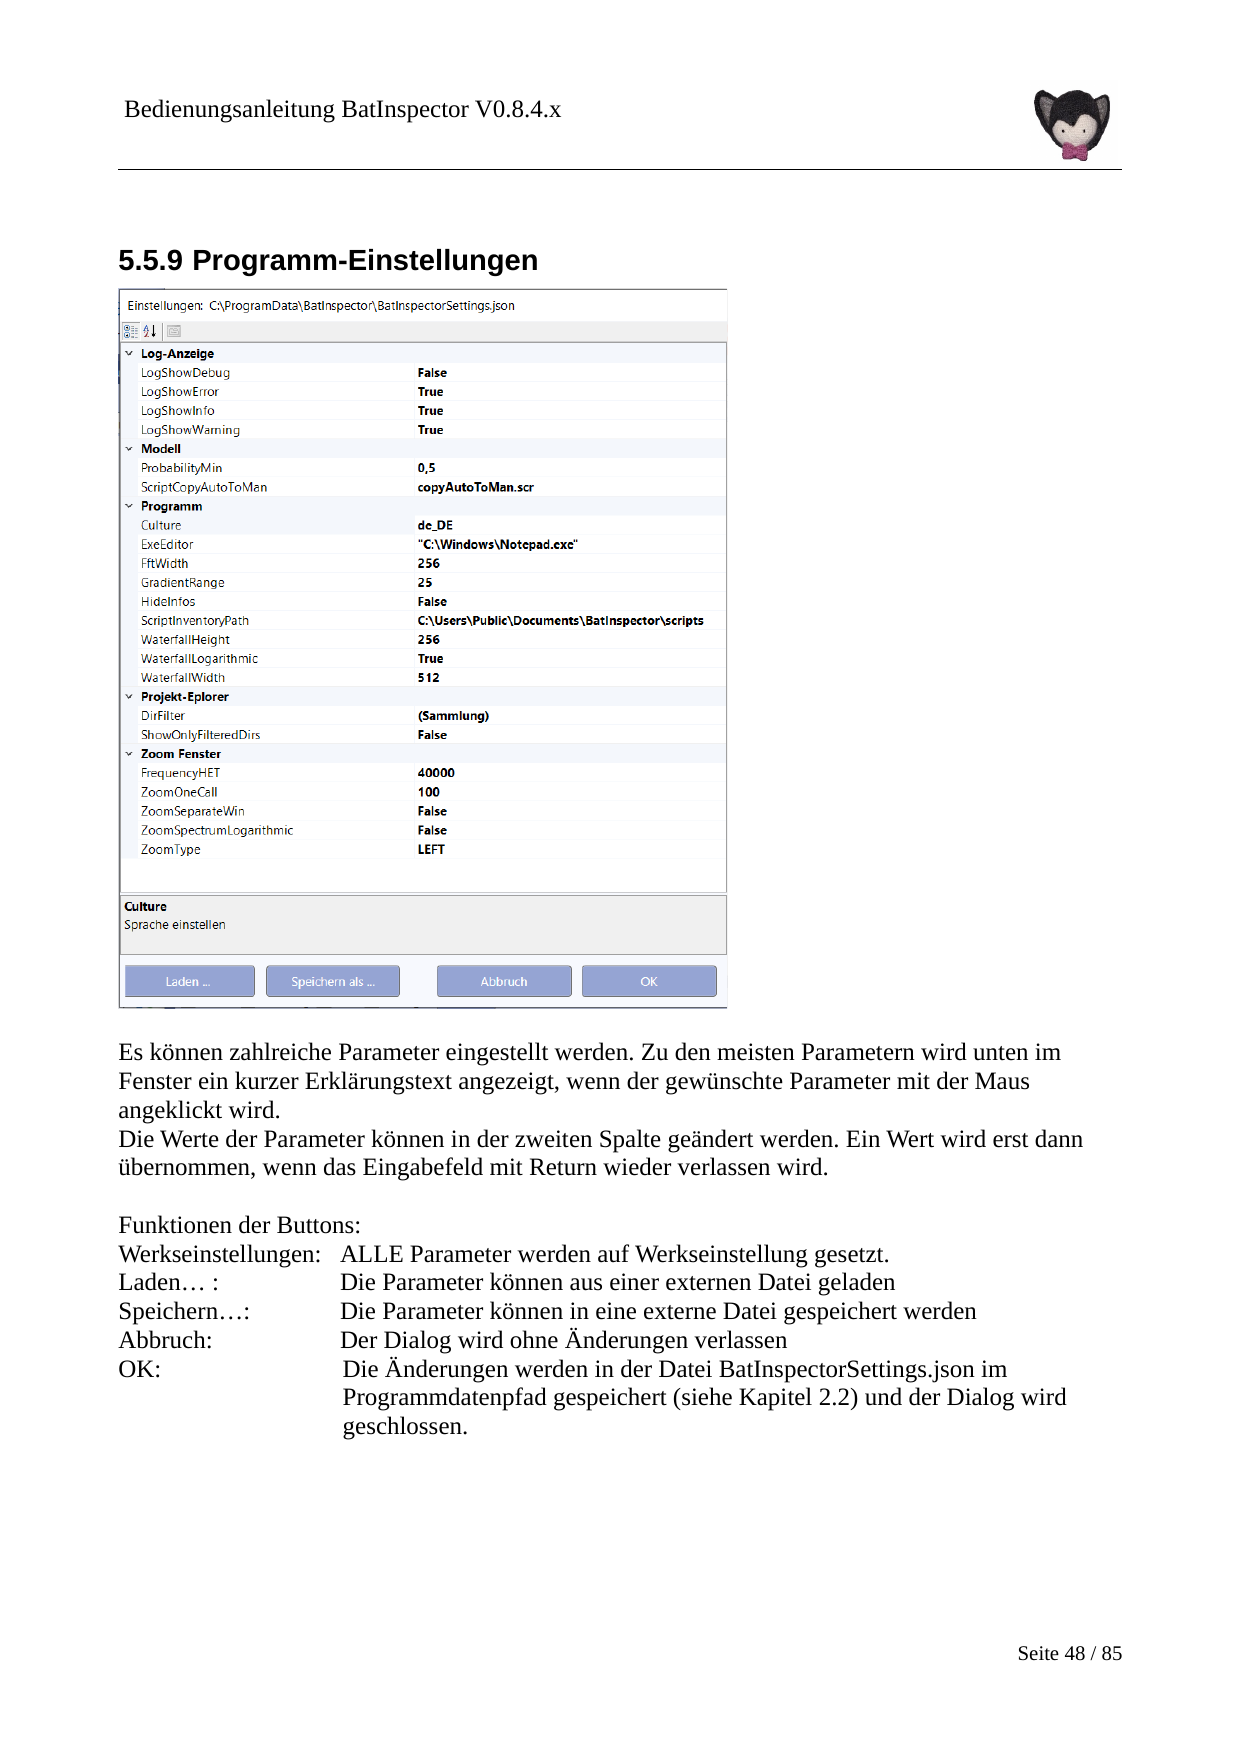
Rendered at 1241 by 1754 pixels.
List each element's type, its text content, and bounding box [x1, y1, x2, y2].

text Funktionen der Buttons: [118, 1210, 1122, 1239]
text Speichern…: Die Parameter können in eine externe Datei gespeichert werden [118, 1296, 1122, 1325]
text Die Werte der Parameter können in der zweiten Spalte geändert werden. Ein Wert wird erst dann übernommen, wenn das Eingabefeld mit Return wieder verlassen wird. [118, 1124, 1122, 1181]
text Laden… : Die Parameter können aus einer externen Datei geladen [118, 1267, 1122, 1296]
picture [118, 288, 728, 1009]
picture [1030, 80, 1119, 169]
subtitle Programm-Einstellungen [118, 243, 1122, 276]
text OK: Die Änderungen werden in der Datei BatInspectorSettings.json im Programmdatenpfad gespeichert (siehe Kapitel 2.2) und der Dialog wird geschlossen. [118, 1354, 1122, 1440]
text Es können zahlreiche Parameter eingestellt werden. Zu den meisten Parametern wird unten im Fenster ein kurzer Erklärungstext angezeigt, wenn der gewünschte Parameter mit der Maus angeklickt wird. [118, 1037, 1122, 1124]
text Abbruch: Der Dialog wird ohne Änderungen verlassen [118, 1325, 1122, 1354]
text Werkseinstellungen: ALLE Parameter werden auf Werkseinstellung gesetzt. [118, 1239, 1122, 1267]
